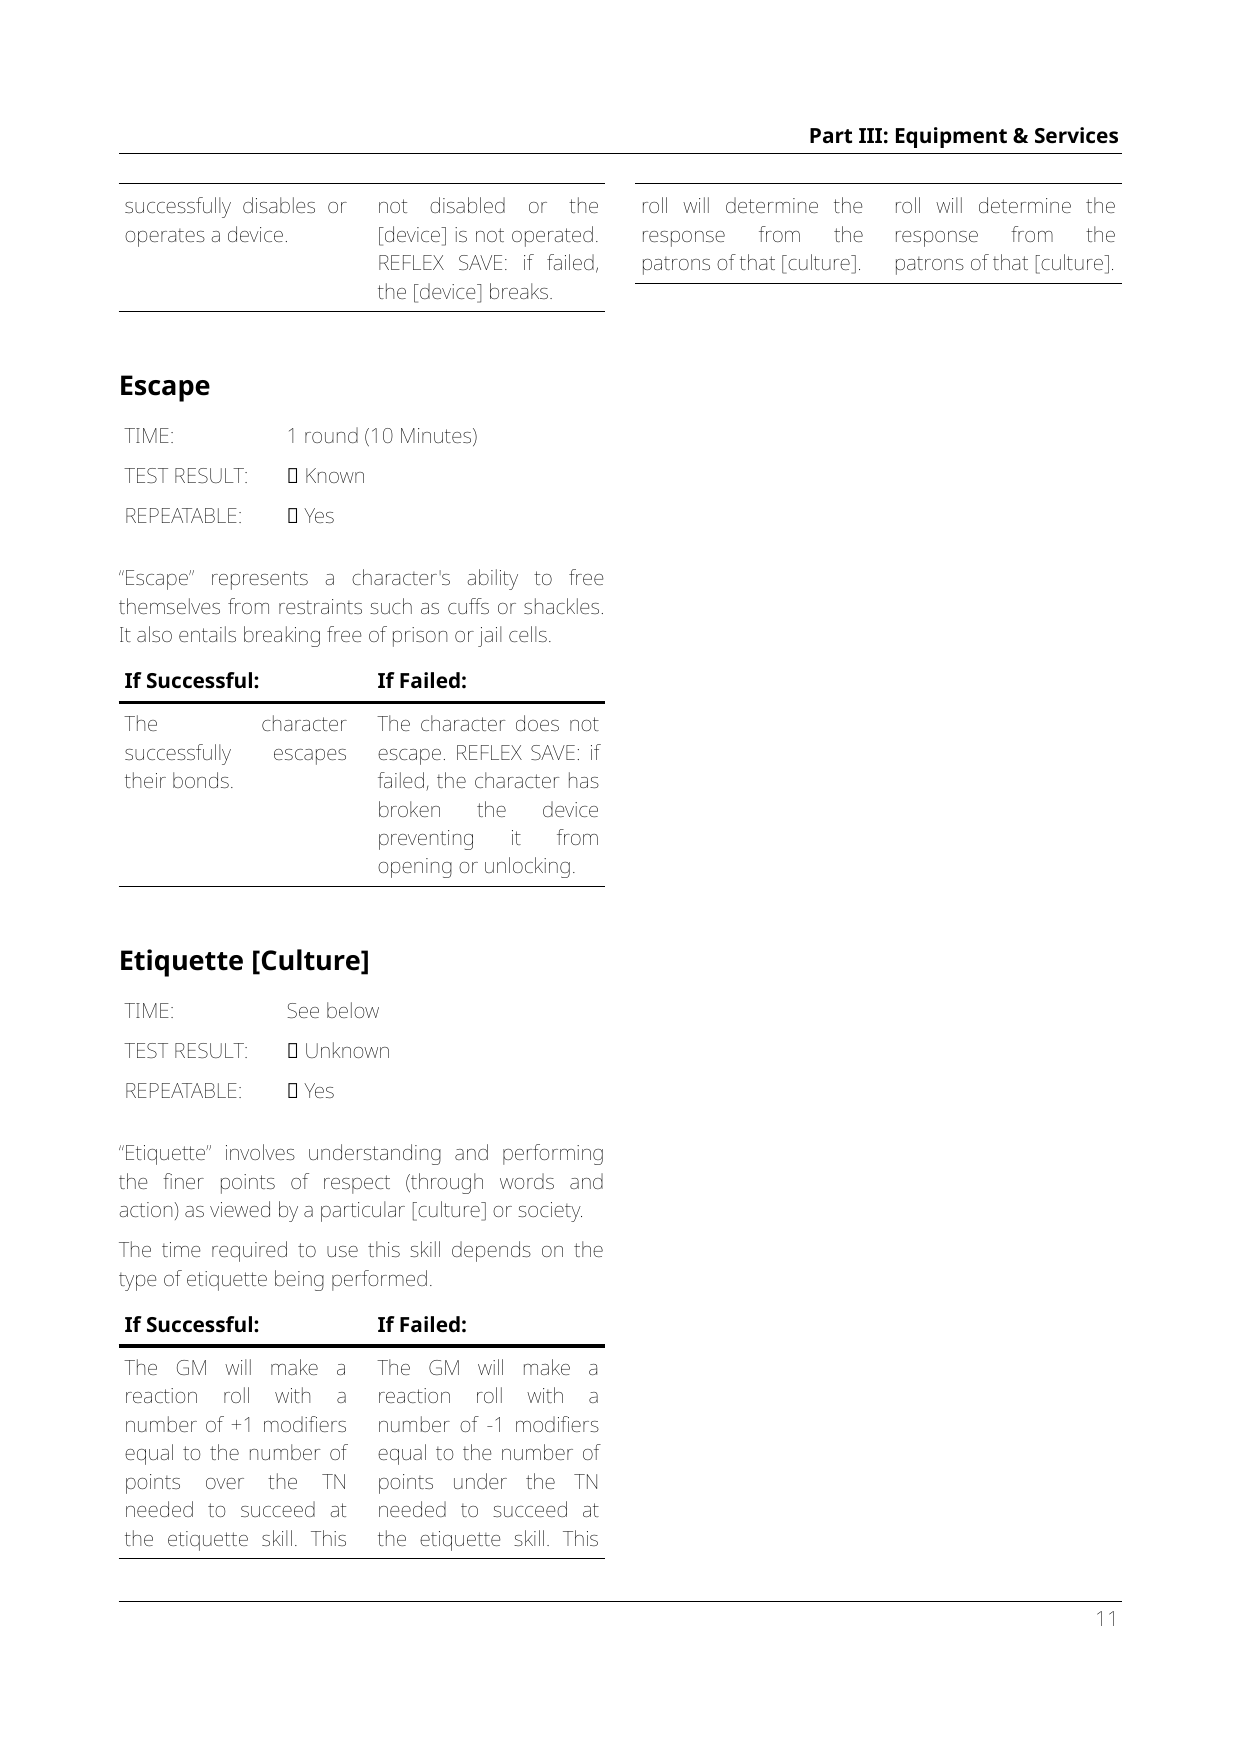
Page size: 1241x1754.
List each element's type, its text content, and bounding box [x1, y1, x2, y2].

text The time required to use this skill depends on the type of etiquette being performed. [118, 1236, 605, 1292]
table_header [353, 1305, 372, 1344]
table_header If Failed: [372, 661, 605, 701]
table_header 1 round (10 Minutes) [281, 415, 605, 455]
table_header If Successful: [119, 661, 353, 701]
table_header See below [281, 990, 605, 1030]
text “Escape” represents a character's ability to free themselves from restraints such as cuffs or shackles. It also entails breaking free of prison or jail cells. [118, 535, 605, 649]
text “Etiquette” involves understanding and performing the finer points of respect (through words and action) as viewed by a particular [culture] or society. [118, 1110, 605, 1224]
table_cell roll will determine the response from the patrons of that [culture]. [888, 184, 1122, 282]
table_cell [353, 1348, 372, 1558]
table_header If Successful: [119, 1305, 353, 1344]
table_cell TEST RESULT: [119, 1030, 281, 1070]
table_cell  Known [281, 455, 605, 495]
table_cell successfully disables or operates a device. [119, 184, 353, 311]
table_header TIME: [119, 990, 281, 1030]
table_cell not disabled or the [device] is not operated. REFLEX SAVE: if failed, the [device] breaks. [372, 184, 605, 311]
table_cell  Yes [281, 495, 605, 535]
table_cell roll will determine the response from the patrons of that [culture]. [635, 184, 869, 282]
table_cell [353, 704, 372, 886]
table_cell  Unknown [281, 1030, 605, 1070]
table_cell The character successfully escapes their bonds. [119, 704, 353, 886]
text Etiquette [Culture] [118, 941, 605, 978]
table_cell The character does not escape. REFLEX SAVE: if failed, the character has broken the device preventing it from opening or unlocking. [372, 704, 605, 886]
table_cell TEST RESULT: [119, 455, 281, 495]
table_cell REPEATABLE: [119, 495, 281, 535]
table_header [353, 661, 372, 701]
table_cell The GM will make a reaction roll with a number of -1 modifiers equal to the number of points under the TN needed to succeed at the etiquette skill. This [372, 1348, 605, 1558]
table_cell The GM will make a reaction roll with a number of +1 modifiers equal to the number of points over the TN needed to succeed at the etiquette skill. This [119, 1348, 353, 1558]
text Escape [118, 366, 605, 403]
table_header If Failed: [372, 1305, 605, 1344]
table_cell  Yes [281, 1070, 605, 1110]
table_cell [353, 184, 372, 311]
table_cell REPEATABLE: [119, 1070, 281, 1110]
table_cell [869, 184, 888, 282]
table_header TIME: [119, 415, 281, 455]
